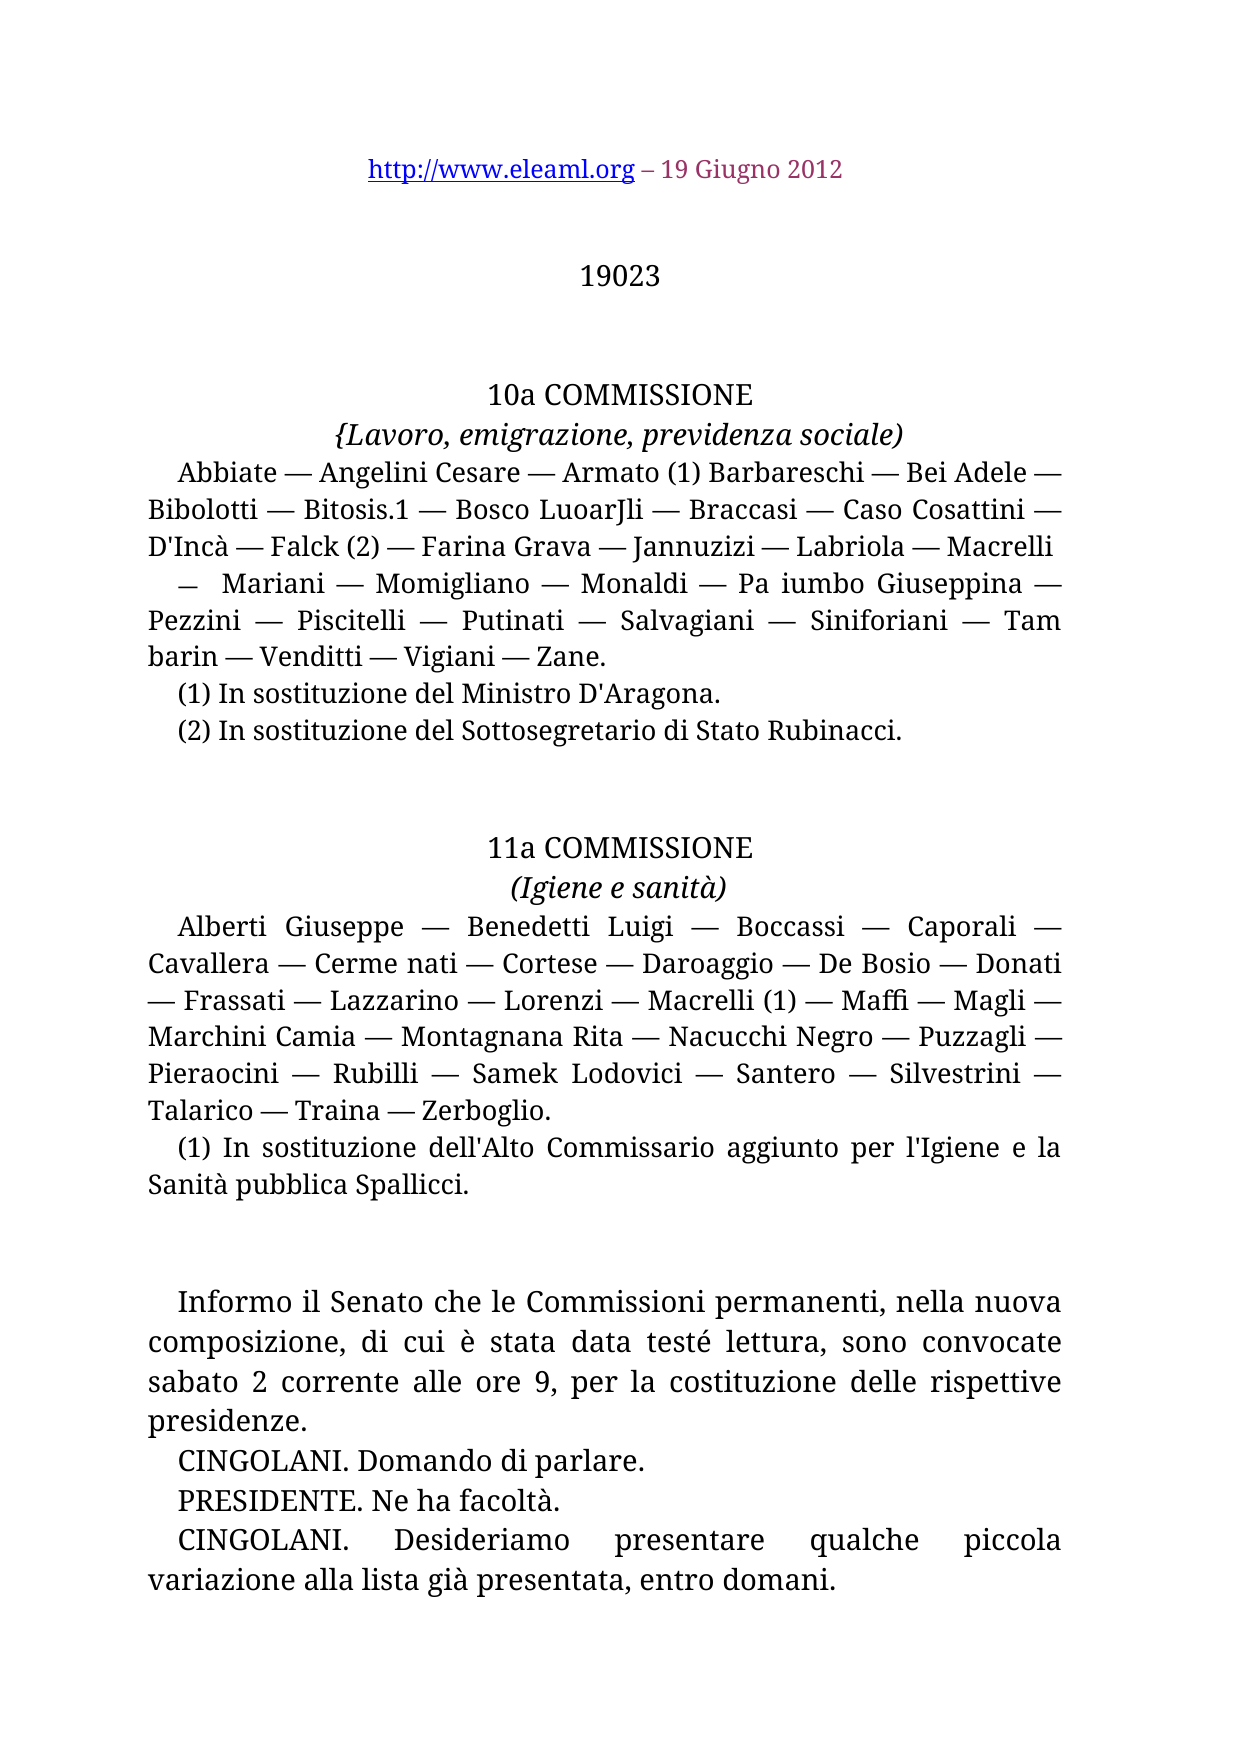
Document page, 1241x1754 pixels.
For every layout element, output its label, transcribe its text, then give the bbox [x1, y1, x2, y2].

text (Igiene e sanità) [148, 867, 1063, 907]
text (1) In sostituzione del Ministro D'Aragona. [148, 675, 1063, 712]
text CINGOLANI. Desideriamo presentare qualche piccola variazione alla lista già presentata, entro domani. [148, 1520, 1063, 1599]
text 10a COMMISSIONE [148, 374, 1063, 414]
text PRESIDENTE. Ne ha facoltà. [148, 1480, 1063, 1520]
text Informo il Senato che le Commissioni permanenti, nella nuova composizione, di cui è stata data testé lettura, sono convocate sabato 2 corrente alle ore 9, per la costituzione delle rispettive presidenze. [148, 1282, 1063, 1440]
text Abbiate — Angelini Cesare — Armato (1) Barbareschi — Bei Adele — Bibolotti — Bitosis.1 — Bosco LuoarJli — Braccasi — Caso Cosattini — D'Incà — Falck (2) — Farina Grava — Jannuzizi — Labriola — Macrelli [148, 453, 1063, 564]
text 11a COMMISSIONE [148, 828, 1063, 867]
text Alberti Giuseppe — Benedetti Luigi — Boccassi — Caporali — Cavallera — Cerme nati — Cortese — Daroaggio — De Bosio — Donati — Frassati — Lazzarino — Lorenzi — Macrelli (1) — Maffi — Magli — Marchini Camia — Montagnana Rita — Nacucchi Negro — Puzzagli — Pieraocini — Rubilli — Samek Lodovici — Santero — Silvestrini — Talarico — Traina — Zerboglio. [148, 907, 1063, 1128]
text CINGOLANI. Domando di parlare. [148, 1440, 1063, 1480]
text 19023 [148, 255, 1063, 295]
list Mariani — Momigliano — Monaldi — Pa iumbo Giuseppina — Pezzini — Piscitelli — Putinati — Salvagiani — Siniforiani — Tam barin — Venditti — Vigiani — Zane. [148, 564, 1063, 675]
text (1) In sostituzione dell'Alto Commissario aggiunto per l'Igiene e la Sanità pubblica Spallicci. [148, 1128, 1063, 1202]
text (2) In sostituzione del Sottosegretario di Stato Rubinacci. [148, 712, 1063, 748]
text {Lavoro, emigrazione, previdenza sociale) [148, 414, 1063, 453]
